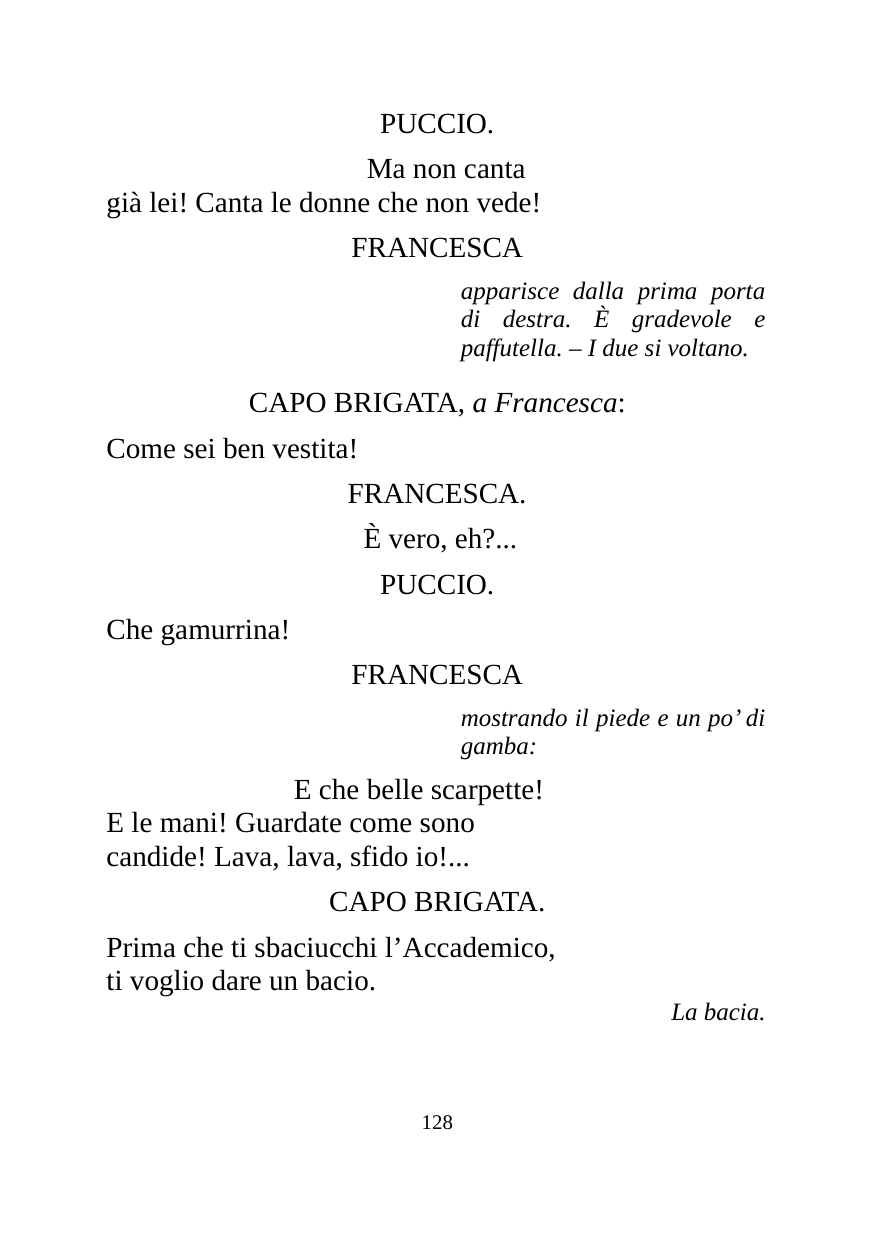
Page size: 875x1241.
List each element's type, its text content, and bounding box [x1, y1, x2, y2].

text CAPO BRIGATA. [106, 884, 768, 918]
text PUCCIO. [106, 106, 768, 140]
text È vero, eh?... [106, 521, 768, 555]
text FRANCESCA [106, 657, 768, 691]
text E le mani! Guardate come sono candide! Lava, lava, sfido io!... [106, 806, 768, 873]
text apparisce dalla prima porta di destra. È gradevole e paffutella. – I due si voltano. [461, 276, 768, 362]
text FRANCESCA. [106, 476, 768, 510]
text Che gamurrina! [106, 612, 768, 646]
text La bacia. [402, 997, 768, 1026]
text E che belle scarpette! [106, 772, 768, 806]
text FRANCESCA [106, 230, 768, 264]
text Prima che ti sbaciucchi l’Accademico, ti voglio dare un bacio. [106, 930, 768, 997]
text PUCCIO. [106, 567, 768, 600]
text Come sei ben vestita! [106, 431, 768, 464]
text mostrando il piede e un po’ di gamba: [461, 703, 768, 760]
text Ma non canta già lei! Canta le donne che non vede! [106, 152, 768, 219]
text CAPO BRIGATA, a Francesca: [106, 386, 768, 419]
